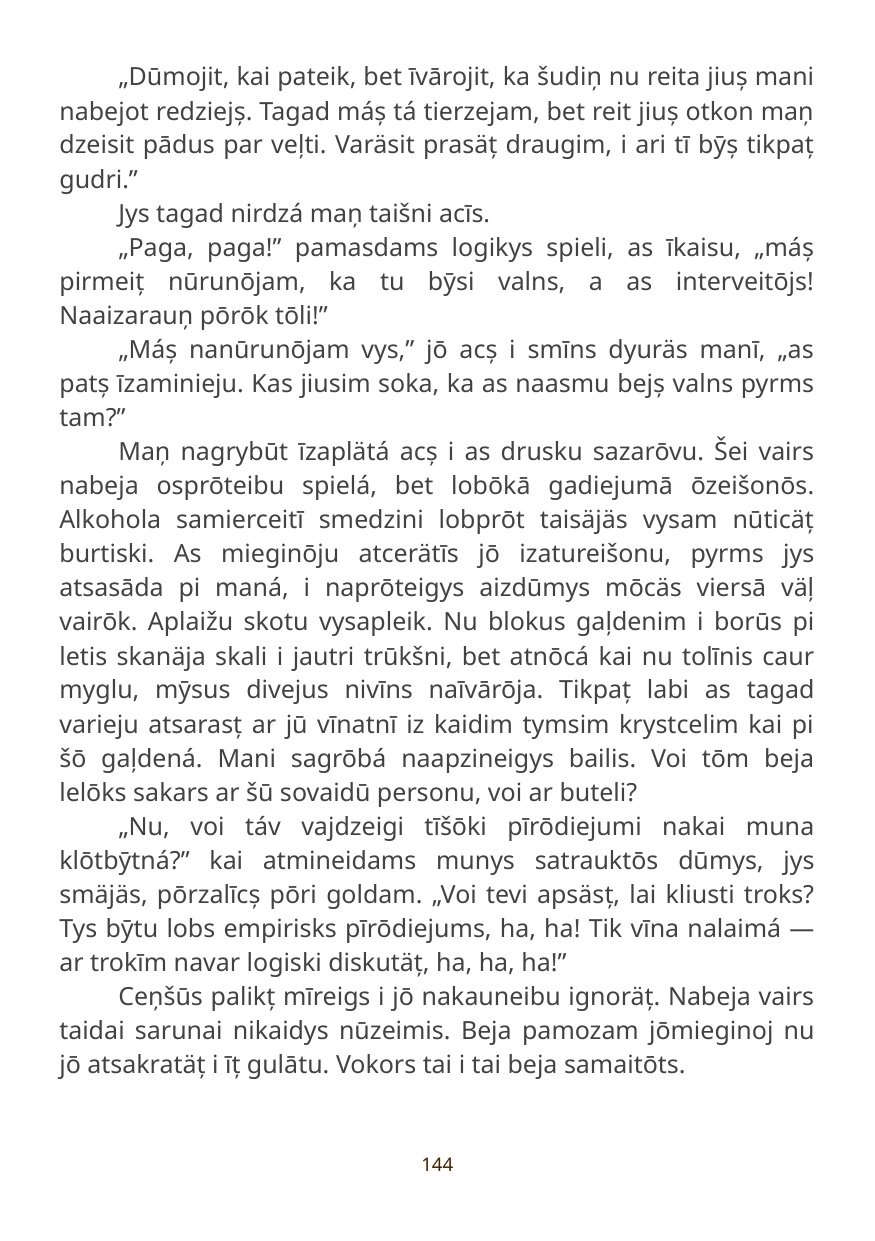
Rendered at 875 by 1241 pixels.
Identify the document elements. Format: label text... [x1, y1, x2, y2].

text Maņ nagrybūt īzaplätá acș i as drusku sazarōvu. Šei vairs nabeja osprōteibu spielá, bet lobōkā gadiejumā ōzeišonōs. Alkohola samierceitī smedzini lobprōt taisäjäs vysam nūticäț burtiski. As mieginōju atcerätīs jō izatureišonu, pyrms jys atsasāda pi maná, i naprōteigys aizdūmys mōcäs viersā väļ vairōk. Aplaižu skotu vysapleik. Nu blokus gaļdenim i borūs pi letis skanäja skali i jautri trūkšni, bet atnōcá kai nu tolīnis caur myglu, mȳsus divejus nivīns naīvārōja. Tikpaț labi as tagad varieju atsarasț ar jū vīnatnī iz kaidim tymsim krystcelim kai pi šō gaļdená. Mani sagrōbá naapzineigys bailis. Voi tōm beja lelōks sakars ar šū sovaidū personu, voi ar buteli? [59, 434, 815, 808]
text „Paga, paga!” pamasdams logikys spieli, as īkaisu, „máș pirmeiț nūrunōjam, ka tu bȳsi valns, a as interveitōjs! Naaizarauņ pōrōk tōli!” [59, 229, 815, 332]
text Ceņšūs palikț mīreigs i jō nakauneibu ignoräț. Nabeja vairs taidai sarunai nikaidys nūzeimis. Beja pamozam jōmieginoj nu jō atsakratäț i īț gulātu. Vokors tai i tai beja samaitōts. [59, 979, 815, 1081]
text Jys tagad nirdzá maņ taišni acīs. [59, 195, 815, 229]
text „Dūmojit, kai pateik, bet īvārojit, ka šudiņ nu reita jiuș mani nabejot redziejș. Tagad máș tá tierzejam, bet reit jiuș otkon maņ dzeisit pādus par veļti. Varäsit prasäț draugim, i ari tī bȳș tikpaț gudri.” [59, 59, 815, 195]
text „Máș nanūrunōjam vys,” jō acș i smīns dyuräs manī, „as patș īzaminieju. Kas jiusim soka, ka as naasmu bejș valns pyrms tam?” [59, 332, 815, 434]
text „Nu, voi táv vajdzeigi tīšōki pīrōdiejumi nakai muna klōtbȳtná?” kai atmineidams munys satrauktōs dūmys, jys smäjäs, pōrzalīcș pōri goldam. „Voi tevi apsäsț, lai kliusti troks? Tys bȳtu lobs empirisks pīrōdiejums, ha, ha! Tik vīna nalaimá — ar trokīm navar logiski diskutäț, ha, ha, ha!” [59, 808, 815, 979]
